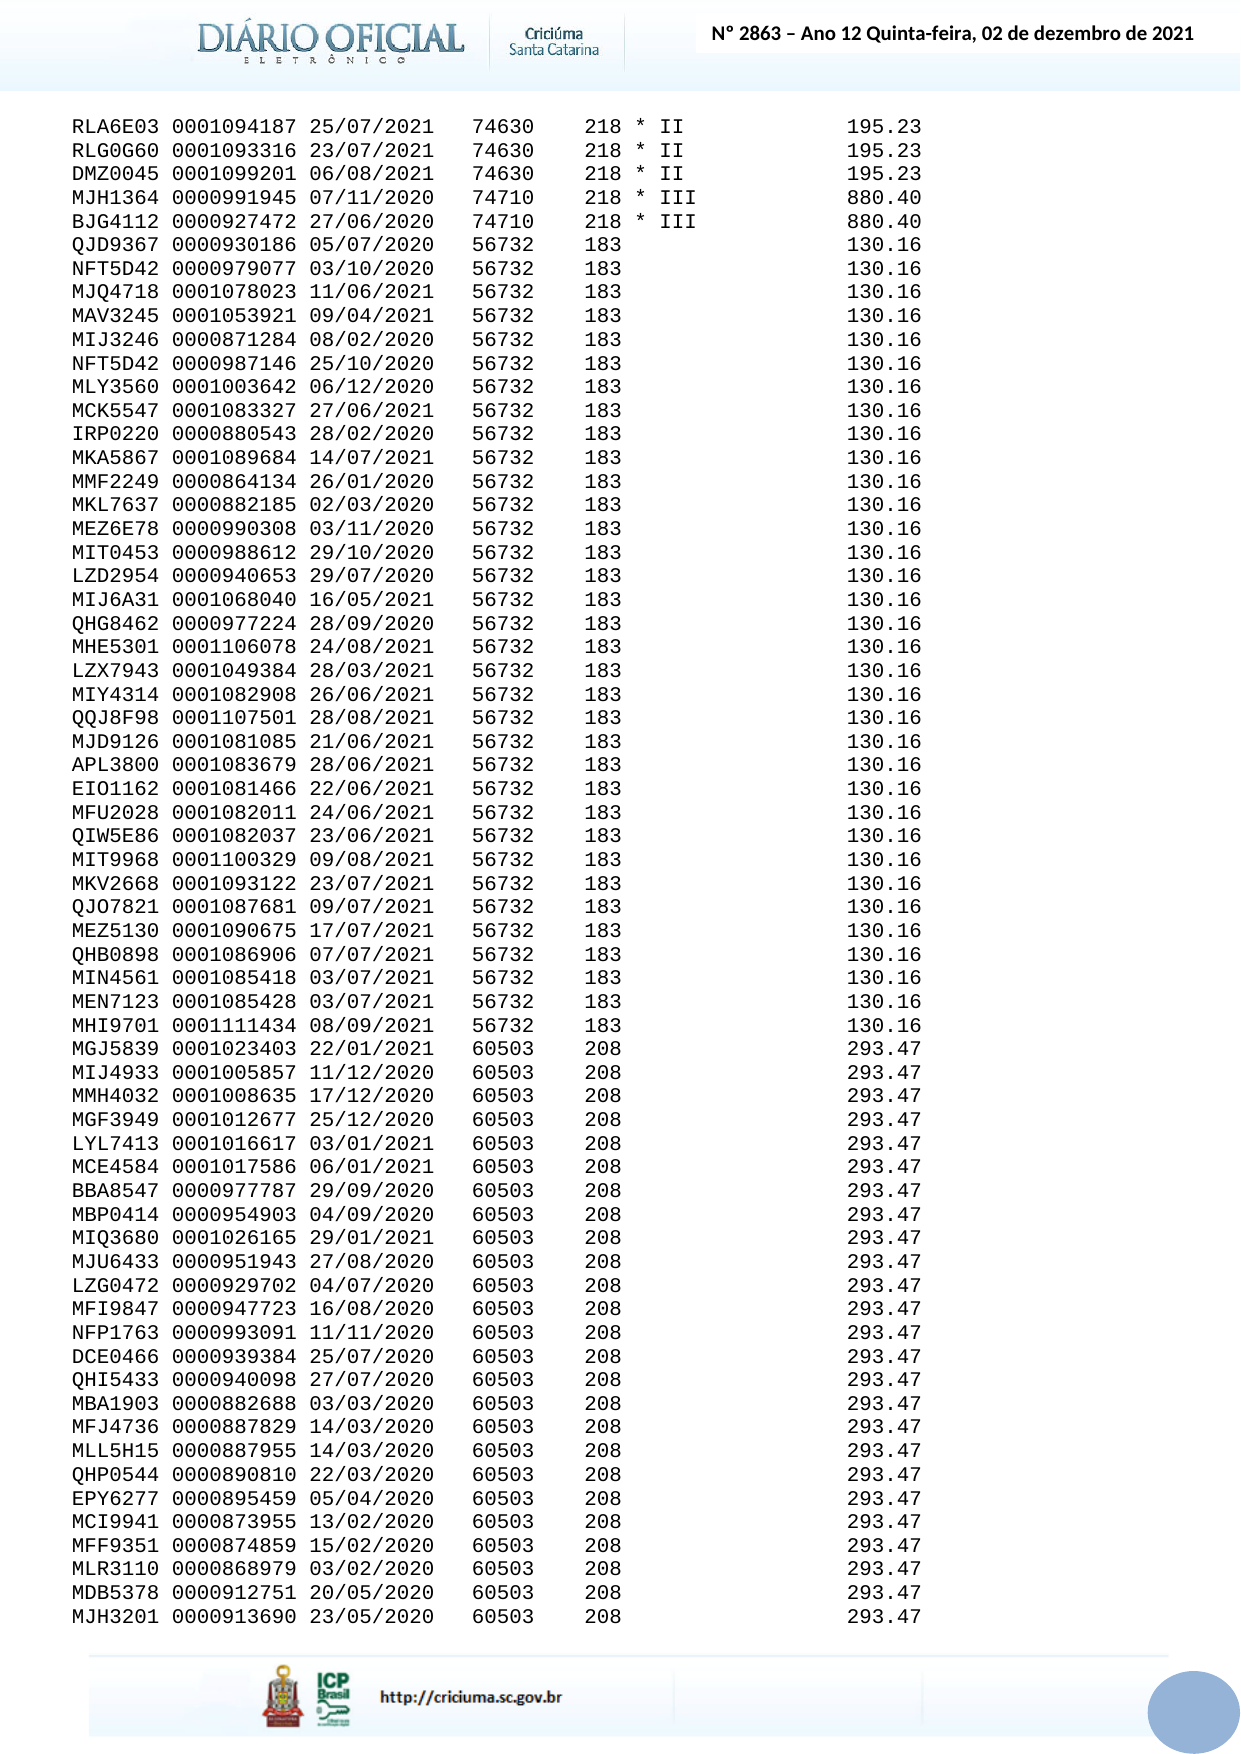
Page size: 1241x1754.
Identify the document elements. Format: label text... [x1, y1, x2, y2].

text MJD9126 0001081085 21/06/2021 56732 183 130.16 [59, 731, 1181, 754]
text MIT9968 0001100329 09/08/2021 56732 183 130.16 [59, 849, 1181, 873]
text LYL7413 0001016617 03/01/2021 60503 208 293.47 [59, 1133, 1181, 1156]
text MIY4314 0001082908 26/06/2021 56732 183 130.16 [59, 683, 1181, 707]
text MEN7123 0001085428 03/07/2021 56732 183 130.16 [59, 991, 1181, 1014]
text BJG4112 0000927472 27/06/2020 74710 218 * III 880.40 [59, 211, 1181, 234]
text MMH4032 0001008635 17/12/2020 60503 208 293.47 [59, 1086, 1181, 1109]
text MFI9847 0000947723 16/08/2020 60503 208 293.47 [59, 1298, 1181, 1322]
text MKV2668 0001093122 23/07/2021 56732 183 130.16 [59, 873, 1181, 896]
text QHG8462 0000977224 28/09/2020 56732 183 130.16 [59, 613, 1181, 636]
text QJO7821 0001087681 09/07/2021 56732 183 130.16 [59, 896, 1181, 920]
text MIJ6A31 0001068040 16/05/2021 56732 183 130.16 [59, 589, 1181, 613]
text MGJ5839 0001023403 22/01/2021 60503 208 293.47 [59, 1038, 1181, 1062]
text RLG0G60 0001093316 23/07/2021 74630 218 * II 195.23 [59, 140, 1181, 163]
text MLL5H15 0000887955 14/03/2020 60503 208 293.47 [59, 1440, 1181, 1464]
text MIN4561 0001085418 03/07/2021 56732 183 130.16 [59, 967, 1181, 991]
text QHB0898 0001086906 07/07/2021 56732 183 130.16 [59, 944, 1181, 967]
text LZD2954 0000940653 29/07/2020 56732 183 130.16 [59, 565, 1181, 589]
text MKA5867 0001089684 14/07/2021 56732 183 130.16 [59, 447, 1181, 471]
text QQJ8F98 0001107501 28/08/2021 56732 183 130.16 [59, 707, 1181, 731]
text MJH3201 0000913690 23/05/2020 60503 208 293.47 [59, 1606, 1181, 1629]
text BBA8547 0000977787 29/09/2020 60503 208 293.47 [59, 1180, 1181, 1204]
text MCE4584 0001017586 06/01/2021 60503 208 293.47 [59, 1156, 1181, 1180]
text MIT0453 0000988612 29/10/2020 56732 183 130.16 [59, 542, 1181, 565]
text MKL7637 0000882185 02/03/2020 56732 183 130.16 [59, 494, 1181, 518]
text MIQ3680 0001026165 29/01/2021 60503 208 293.47 [59, 1227, 1181, 1251]
text MBA1903 0000882688 03/03/2020 60503 208 293.47 [59, 1393, 1181, 1417]
text APL3800 0001083679 28/06/2021 56732 183 130.16 [59, 754, 1181, 778]
text MJH1364 0000991945 07/11/2020 74710 218 * III 880.40 [59, 187, 1181, 211]
text EPY6277 0000895459 05/04/2020 60503 208 293.47 [59, 1487, 1181, 1511]
text NFP1763 0000993091 11/11/2020 60503 208 293.47 [59, 1322, 1181, 1346]
text MEZ6E78 0000990308 03/11/2020 56732 183 130.16 [59, 518, 1181, 542]
text MFJ4736 0000887829 14/03/2020 60503 208 293.47 [59, 1417, 1181, 1440]
text MJU6433 0000951943 27/08/2020 60503 208 293.47 [59, 1251, 1181, 1275]
text MCK5547 0001083327 27/06/2021 56732 183 130.16 [59, 400, 1181, 423]
text MIJ4933 0001005857 11/12/2020 60503 208 293.47 [59, 1062, 1181, 1086]
text MCI9941 0000873955 13/02/2020 60503 208 293.47 [59, 1511, 1181, 1535]
text QHI5433 0000940098 27/07/2020 60503 208 293.47 [59, 1369, 1181, 1393]
text NFT5D42 0000979077 03/10/2020 56732 183 130.16 [59, 258, 1181, 282]
text MJQ4718 0001078023 11/06/2021 56732 183 130.16 [59, 282, 1181, 305]
text EIO1162 0001081466 22/06/2021 56732 183 130.16 [59, 778, 1181, 802]
text LZX7943 0001049384 28/03/2021 56732 183 130.16 [59, 660, 1181, 683]
text NFT5D42 0000987146 25/10/2020 56732 183 130.16 [59, 352, 1181, 376]
text MHI9701 0001111434 08/09/2021 56732 183 130.16 [59, 1014, 1181, 1038]
text QIW5E86 0001082037 23/06/2021 56732 183 130.16 [59, 825, 1181, 849]
text RLA6E03 0001094187 25/07/2021 74630 218 * II 195.23 [59, 116, 1181, 140]
text MFF9351 0000874859 15/02/2020 60503 208 293.47 [59, 1535, 1181, 1558]
text MGF3949 0001012677 25/12/2020 60503 208 293.47 [59, 1109, 1181, 1133]
text DMZ0045 0001099201 06/08/2021 74630 218 * II 195.23 [59, 163, 1181, 187]
text MFU2028 0001082011 24/06/2021 56732 183 130.16 [59, 802, 1181, 825]
text MEZ5130 0001090675 17/07/2021 56732 183 130.16 [59, 920, 1181, 944]
text DCE0466 0000939384 25/07/2020 60503 208 293.47 [59, 1346, 1181, 1369]
text MHE5301 0001106078 24/08/2021 56732 183 130.16 [59, 636, 1181, 660]
text LZG0472 0000929702 04/07/2020 60503 208 293.47 [59, 1275, 1181, 1298]
text QJD9367 0000930186 05/07/2020 56732 183 130.16 [59, 234, 1181, 258]
text MBP0414 0000954903 04/09/2020 60503 208 293.47 [59, 1204, 1181, 1227]
text QHP0544 0000890810 22/03/2020 60503 208 293.47 [59, 1464, 1181, 1487]
text MIJ3246 0000871284 08/02/2020 56732 183 130.16 [59, 329, 1181, 352]
text MAV3245 0001053921 09/04/2021 56732 183 130.16 [59, 305, 1181, 329]
text MLR3110 0000868979 03/02/2020 60503 208 293.47 [59, 1558, 1181, 1582]
text MDB5378 0000912751 20/05/2020 60503 208 293.47 [59, 1582, 1181, 1606]
text MLY3560 0001003642 06/12/2020 56732 183 130.16 [59, 376, 1181, 400]
text IRP0220 0000880543 28/02/2020 56732 183 130.16 [59, 423, 1181, 447]
text MMF2249 0000864134 26/01/2020 56732 183 130.16 [59, 471, 1181, 494]
